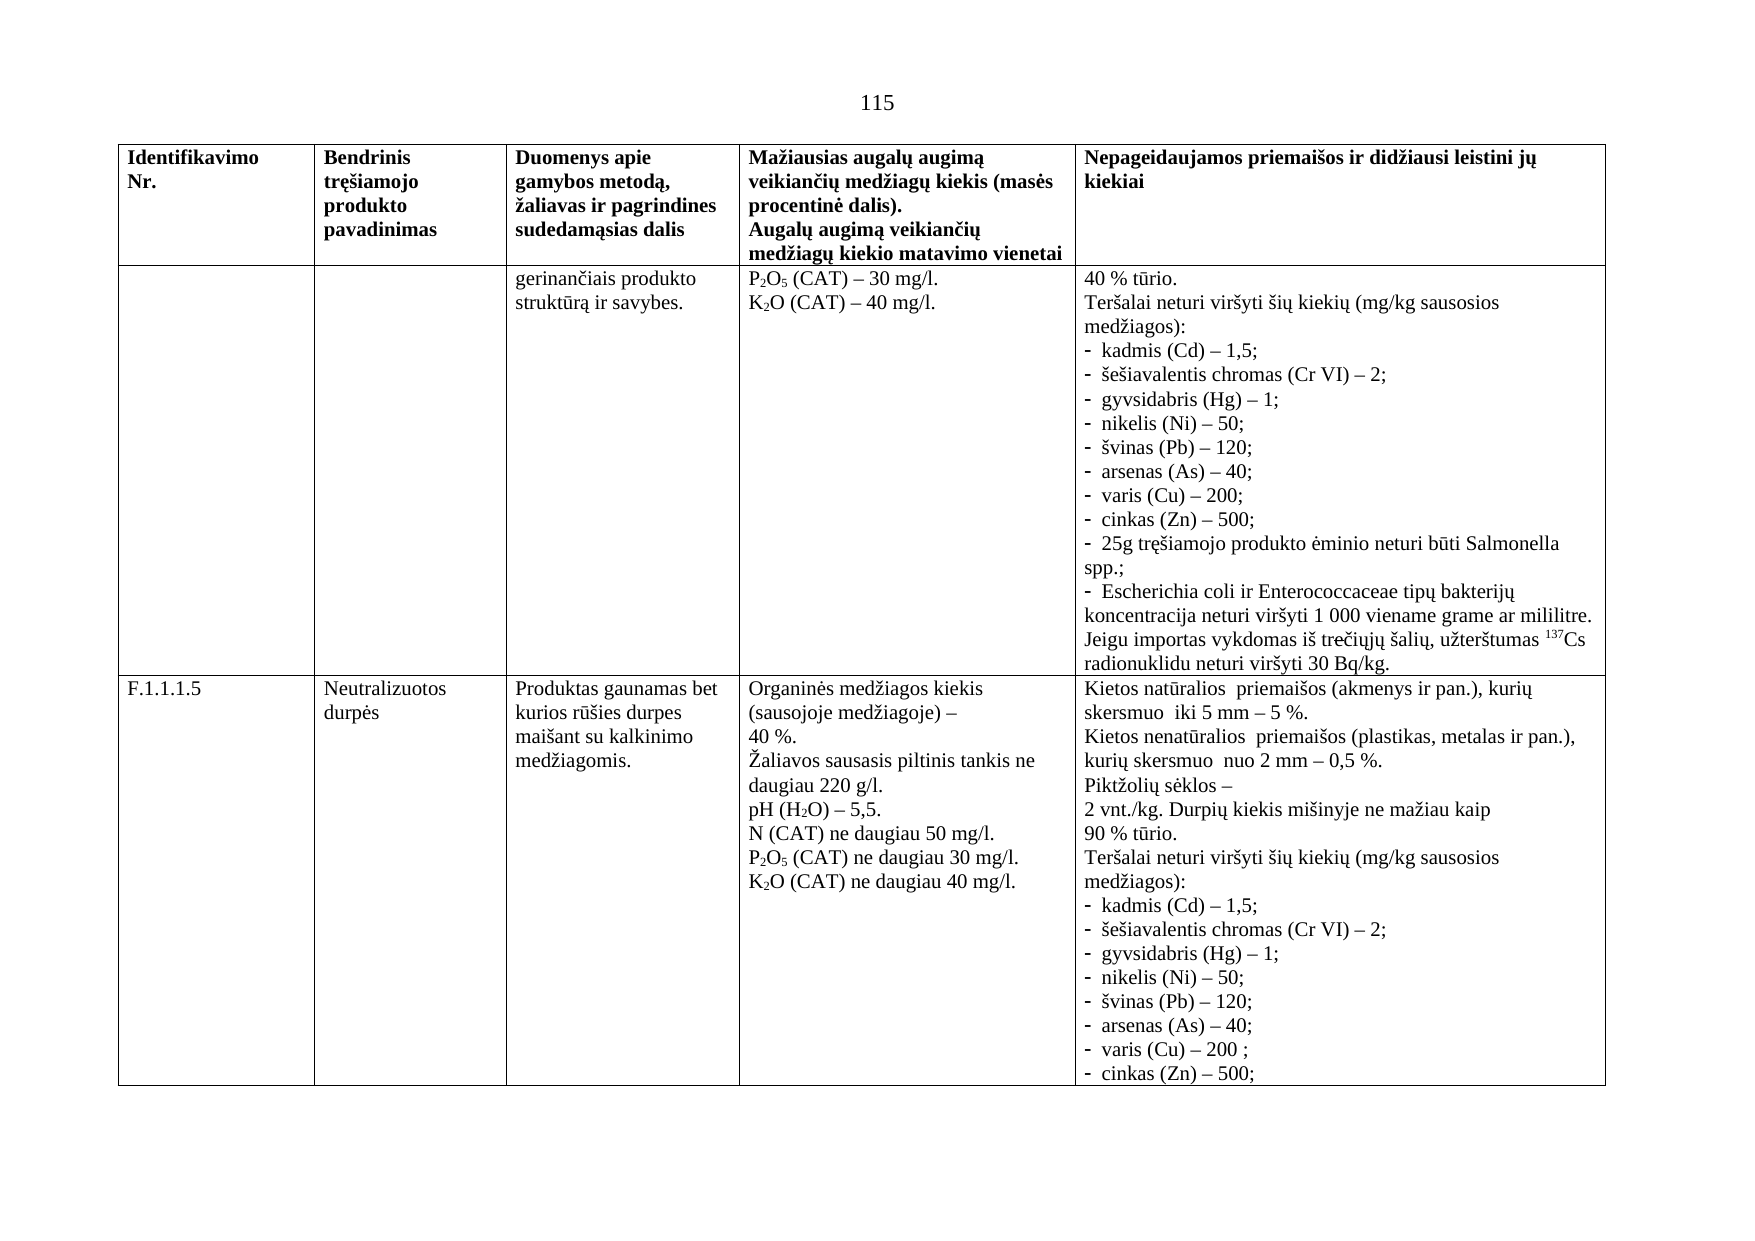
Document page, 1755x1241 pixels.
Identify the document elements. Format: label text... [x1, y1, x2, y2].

table_header Duomenys apie gamybos metodą, žaliavas ir pagrindines sudedamąsias dalis [507, 145, 739, 265]
table_cell Kietos natūralios priemaišos (akmenys ir pan.), kurių skersmuo iki 5 mm – 5 %. Kietos nenatūralios priemaišos (plastikas, metalas ir pan.), kurių skersmuo nuo 2 mm – 0,5 %. Piktžolių sėklos – 2 vnt./kg. Durpių kiekis mišinyje ne mažiau kaip 90 % tūrio. Teršalai neturi viršyti šių kiekių (mg/kg sausosios medžiagos): kadmis (Cd) – 1,5; šešiavalentis chromas (Cr VI) – 2; gyvsidabris (Hg) – 1; nikelis (Ni) – 50; švinas (Pb) – 120; arsenas (As) – 40; varis (Cu) – 200 ; cinkas (Zn) – 500; [1076, 676, 1605, 1085]
table_cell F.1.1.1.5 [119, 676, 314, 1085]
table_cell Neutralizuotos durpės [315, 676, 506, 1085]
table_cell 40 % tūrio. Teršalai neturi viršyti šių kiekių (mg/kg sausosios medžiagos): kadmis (Cd) – 1,5; šešiavalentis chromas (Cr VI) – 2; gyvsidabris (Hg) – 1; nikelis (Ni) – 50; švinas (Pb) – 120; arsenas (As) – 40; varis (Cu) – 200; cinkas (Zn) – 500; 25g tręšiamojo produkto ėminio neturi būti Salmonella spp.; Escherichia coli ir Enterococcaceae tipų bakterijų koncentracija neturi viršyti 1 000 viename grame ar mililitre. Jeigu importas vykdomas iš trečiųjų šalių, užterštumas 137Cs radionuklidu neturi viršyti 30 Bq/kg. [1076, 266, 1605, 675]
table_cell [315, 266, 506, 675]
table_header Mažiausias augalų augimą veikiančių medžiagų kiekis (masės procentinė dalis). Augalų augimą veikiančių medžiagų kiekio matavimo vienetai [740, 145, 1075, 265]
table_header Identifikavimo Nr. [119, 145, 314, 265]
table_cell Produktas gaunamas bet kurios rūšies durpes maišant su kalkinimo medžiagomis. [507, 676, 739, 1085]
table_cell P2O5 (CAT) – 30 mg/l. K2O (CAT) – 40 mg/l. [740, 266, 1075, 675]
table_header Nepageidaujamos priemaišos ir didžiausi leistini jų kiekiai [1076, 145, 1605, 265]
table_cell gerinančiais produkto struktūrą ir savybes. [507, 266, 739, 675]
table_cell Organinės medžiagos kiekis (sausojoje medžiagoje) – 40 %. Žaliavos sausasis piltinis tankis ne daugiau 220 g/l. pH (H2O) – 5,5. N (CAT) ne daugiau 50 mg/l. P2O5 (CAT) ne daugiau 30 mg/l. K2O (CAT) ne daugiau 40 mg/l. [740, 676, 1075, 1085]
table_cell [119, 266, 314, 675]
table_header Bendrinis tręšiamojo produkto pavadinimas [315, 145, 506, 265]
